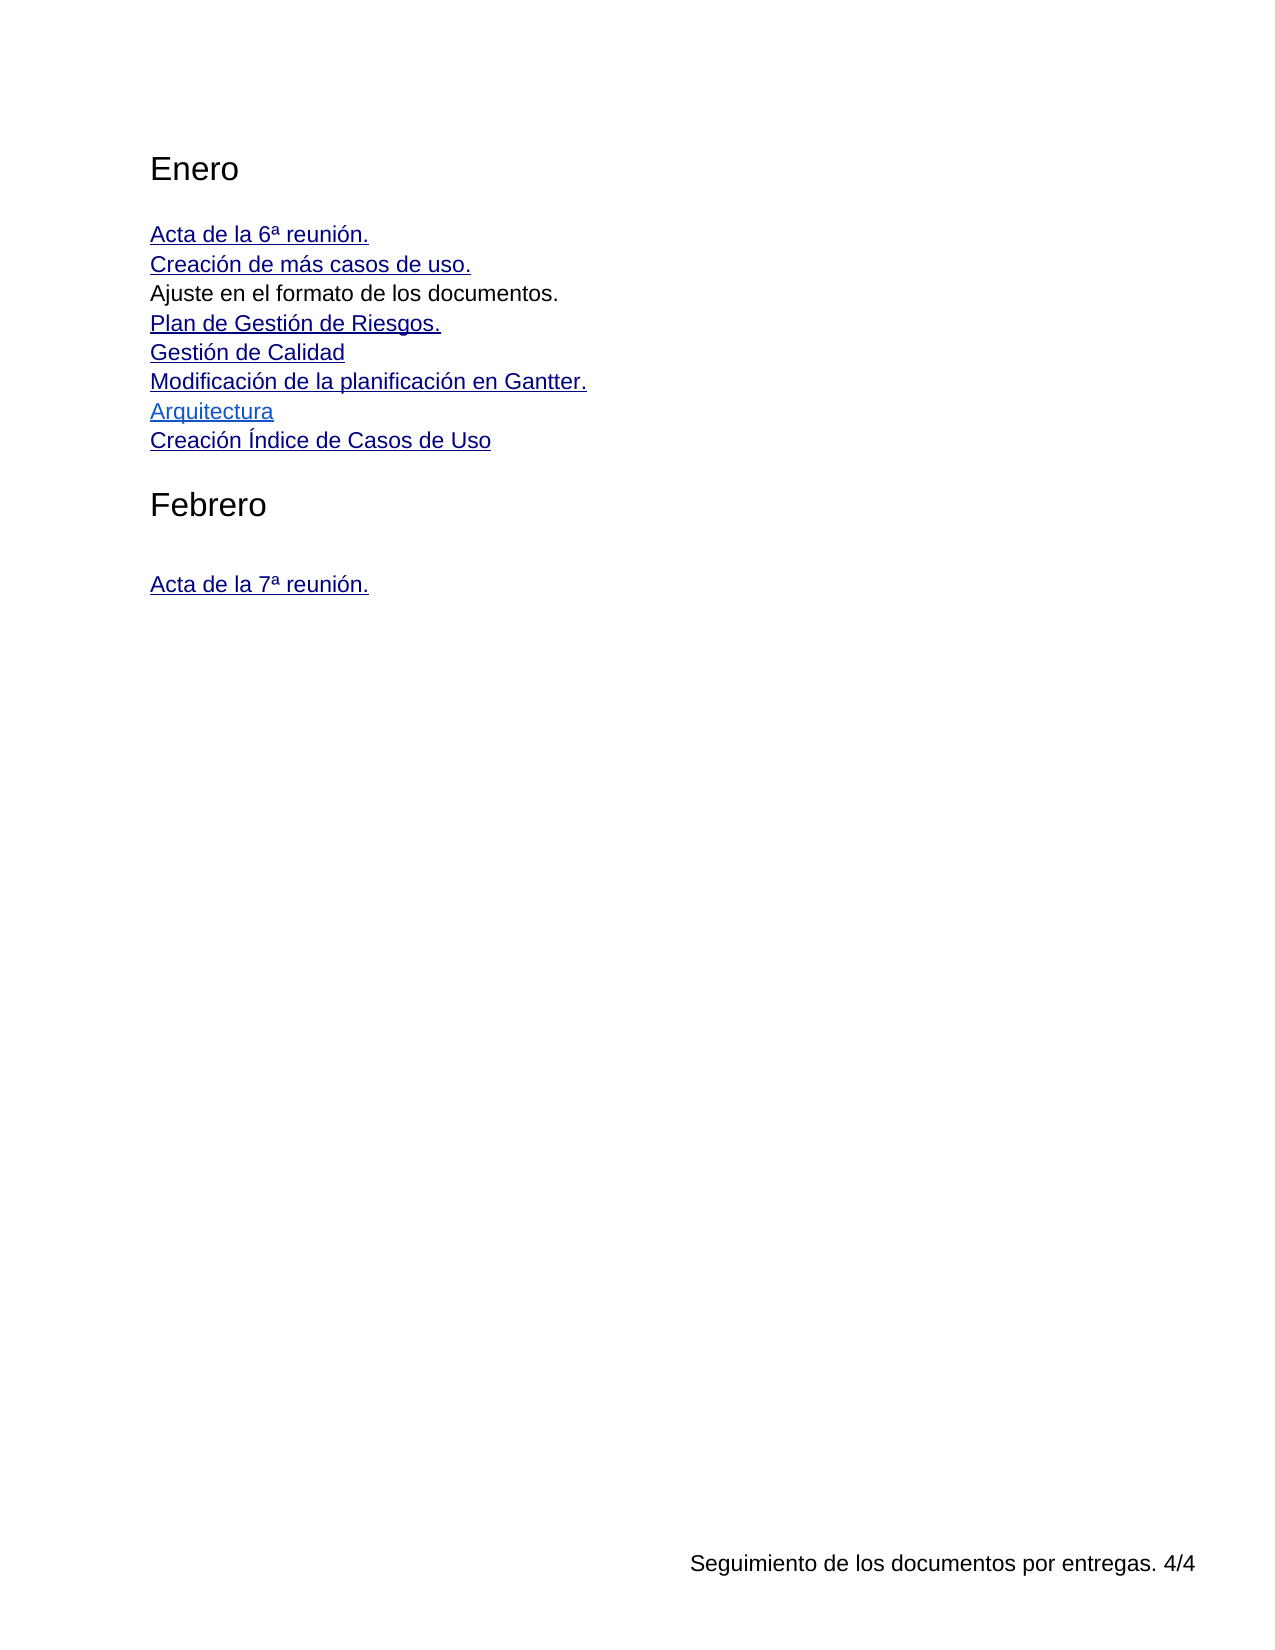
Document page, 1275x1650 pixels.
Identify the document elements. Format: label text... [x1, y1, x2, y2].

text Ajuste en el formato de los documentos. [150, 281, 1125, 307]
text Febrero [150, 487, 1125, 524]
text Modificación de la planificación en Gantter. [150, 369, 1125, 395]
text Creación de más casos de uso. [150, 252, 1125, 277]
text Creación Índice de Casos de Uso [150, 428, 1125, 453]
text Arquitectura [150, 398, 1125, 424]
text Acta de la 7ª reunión. [150, 572, 1125, 598]
text Plan de Gestión de Riesgos. [150, 310, 1125, 336]
text Enero [150, 150, 1125, 187]
text Acta de la 6ª reunión. [150, 222, 1125, 248]
text Gestión de Calidad [150, 340, 1125, 365]
